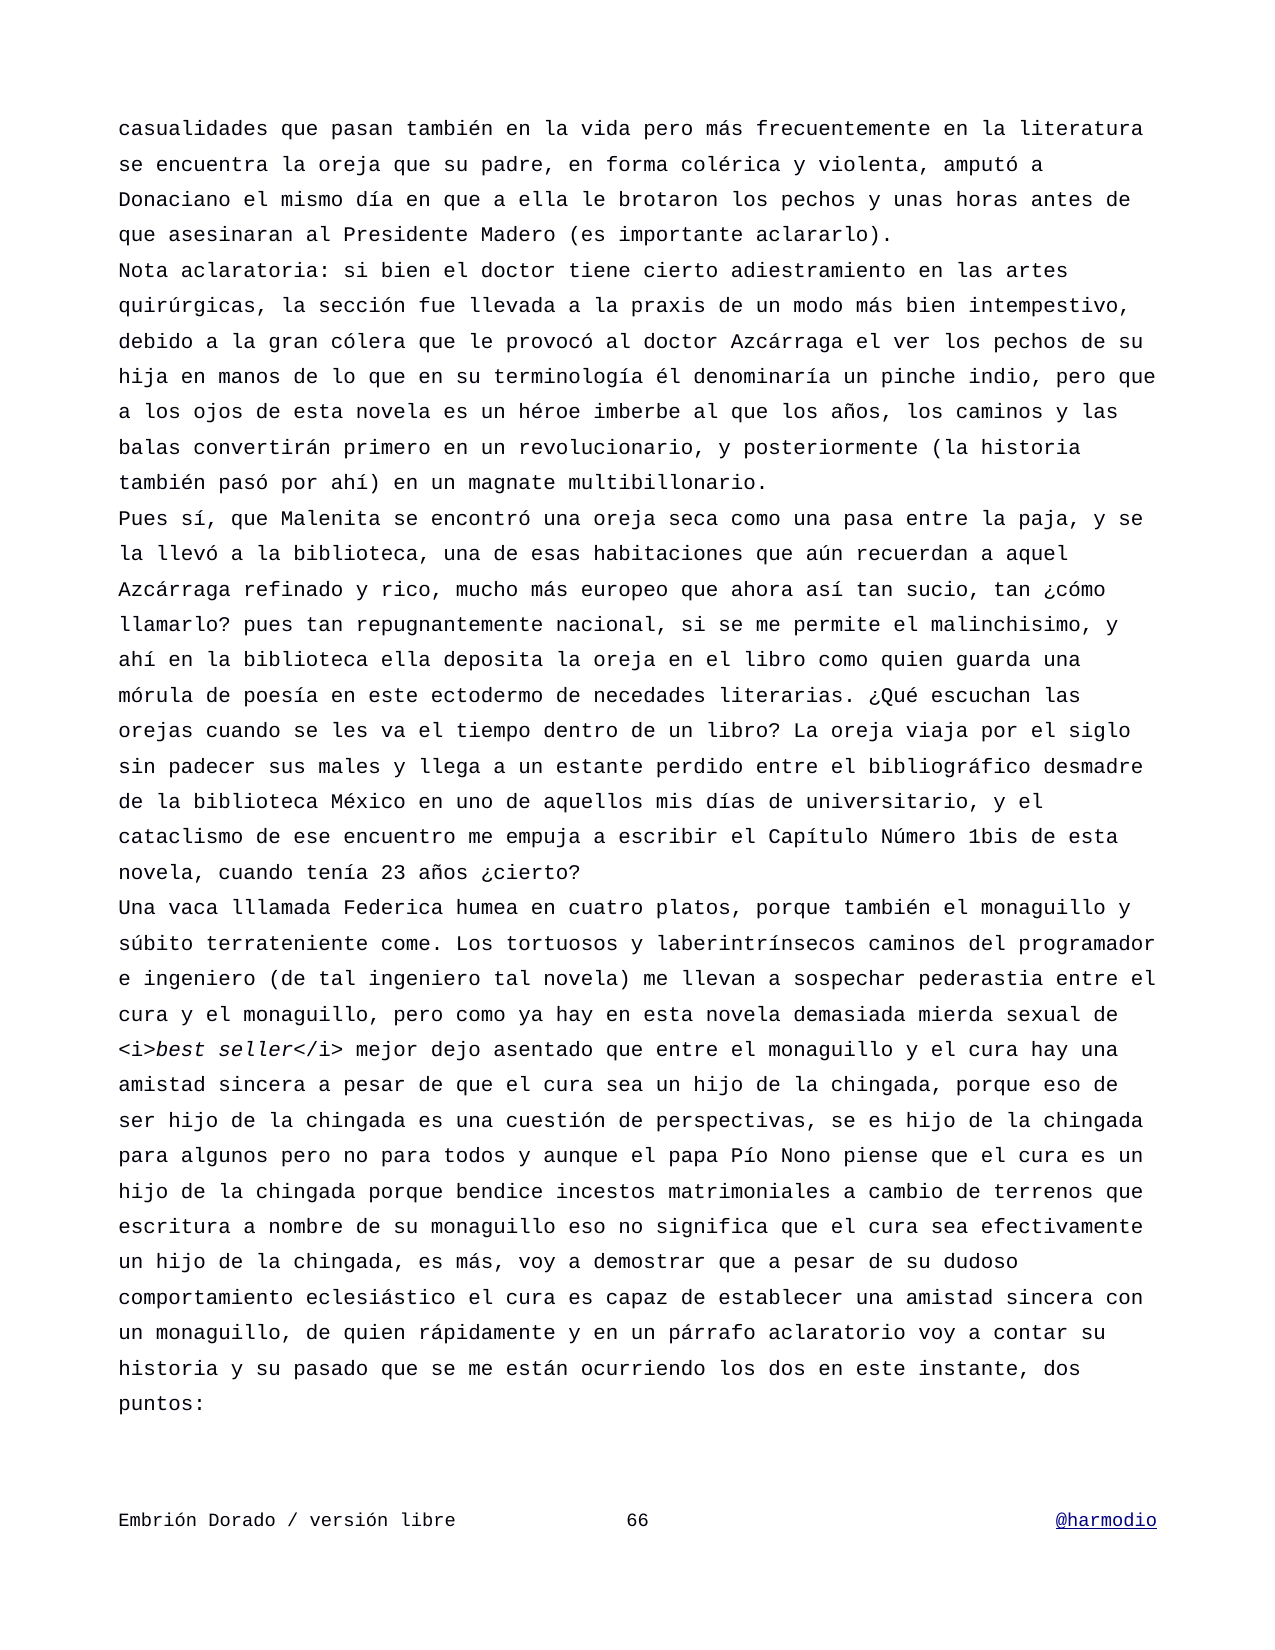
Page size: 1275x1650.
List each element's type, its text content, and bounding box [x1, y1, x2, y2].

text Nota aclaratoria: si bien el doctor tiene cierto adiestramiento en las artes quirúrgicas, la sección fue llevada a la praxis de un modo más bien intempestivo, debido a la gran cólera que le provocó al doctor Azcárraga el ver los pechos de su hija en manos de lo que en su terminología él denominaría un pinche indio, pero que a los ojos de esta novela es un héroe imberbe al que los años, los caminos y las balas convertirán primero en un revolucionario, y posteriormente (la historia también pasó por ahí) en un magnate multibillonario. [118, 260, 1157, 496]
text casualidades que pasan también en la vida pero más frecuentemente en la literatura se encuentra la oreja que su padre, en forma colérica y violenta, amputó a Donaciano el mismo día en que a ella le brotaron los pechos y unas horas antes de que asesinaran al Presidente Madero (es importante aclararlo). [118, 118, 1157, 248]
text Una vaca lllamada Federica humea en cuatro platos, porque también el monaguillo y súbito terrateniente come. Los tortuosos y laberintrínsecos caminos del programador e ingeniero (de tal ingeniero tal novela) me llevan a sospechar pederastia entre el cura y el monaguillo, pero como ya hay en esta novela demasiada mierda sexual de <i>best seller</i> mejor dejo asentado que entre el monaguillo y el cura hay una amistad sincera a pesar de que el cura sea un hijo de la chingada, porque eso de ser hijo de la chingada es una cuestión de perspectivas, se es hijo de la chingada para algunos pero no para todos y aunque el papa Pío Nono piense que el cura es un hijo de la chingada porque bendice incestos matrimoniales a cambio de terrenos que escritura a nombre de su monaguillo eso no significa que el cura sea efectivamente un hijo de la chingada, es más, voy a demostrar que a pesar de su dudoso comportamiento eclesiástico el cura es capaz de establecer una amistad sincera con un monaguillo, de quien rápidamente y en un párrafo aclaratorio voy a contar su historia y su pasado que se me están ocurriendo los dos en este instante, dos puntos: [118, 897, 1157, 1417]
text Pues sí, que Malenita se encontró una oreja seca como una pasa entre la paja, y se la llevó a la biblioteca, una de esas habitaciones que aún recuerdan a aquel Azcárraga refinado y rico, mucho más europeo que ahora así tan sucio, tan ¿cómo llamarlo? pues tan repugnantemente nacional, si se me permite el malinchisimo, y ahí en la biblioteca ella deposita la oreja en el libro como quien guarda una mórula de poesía en este ectodermo de necedades literarias. ¿Qué escuchan las orejas cuando se les va el tiempo dentro de un libro? La oreja viaja por el siglo sin padecer sus males y llega a un estante perdido entre el bibliográfico desmadre de la biblioteca México en uno de aquellos mis días de universitario, y el cataclismo de ese encuentro me empuja a escribir el Capítulo Número 1bis de esta novela, cuando tenía 23 años ¿cierto? [118, 508, 1157, 886]
